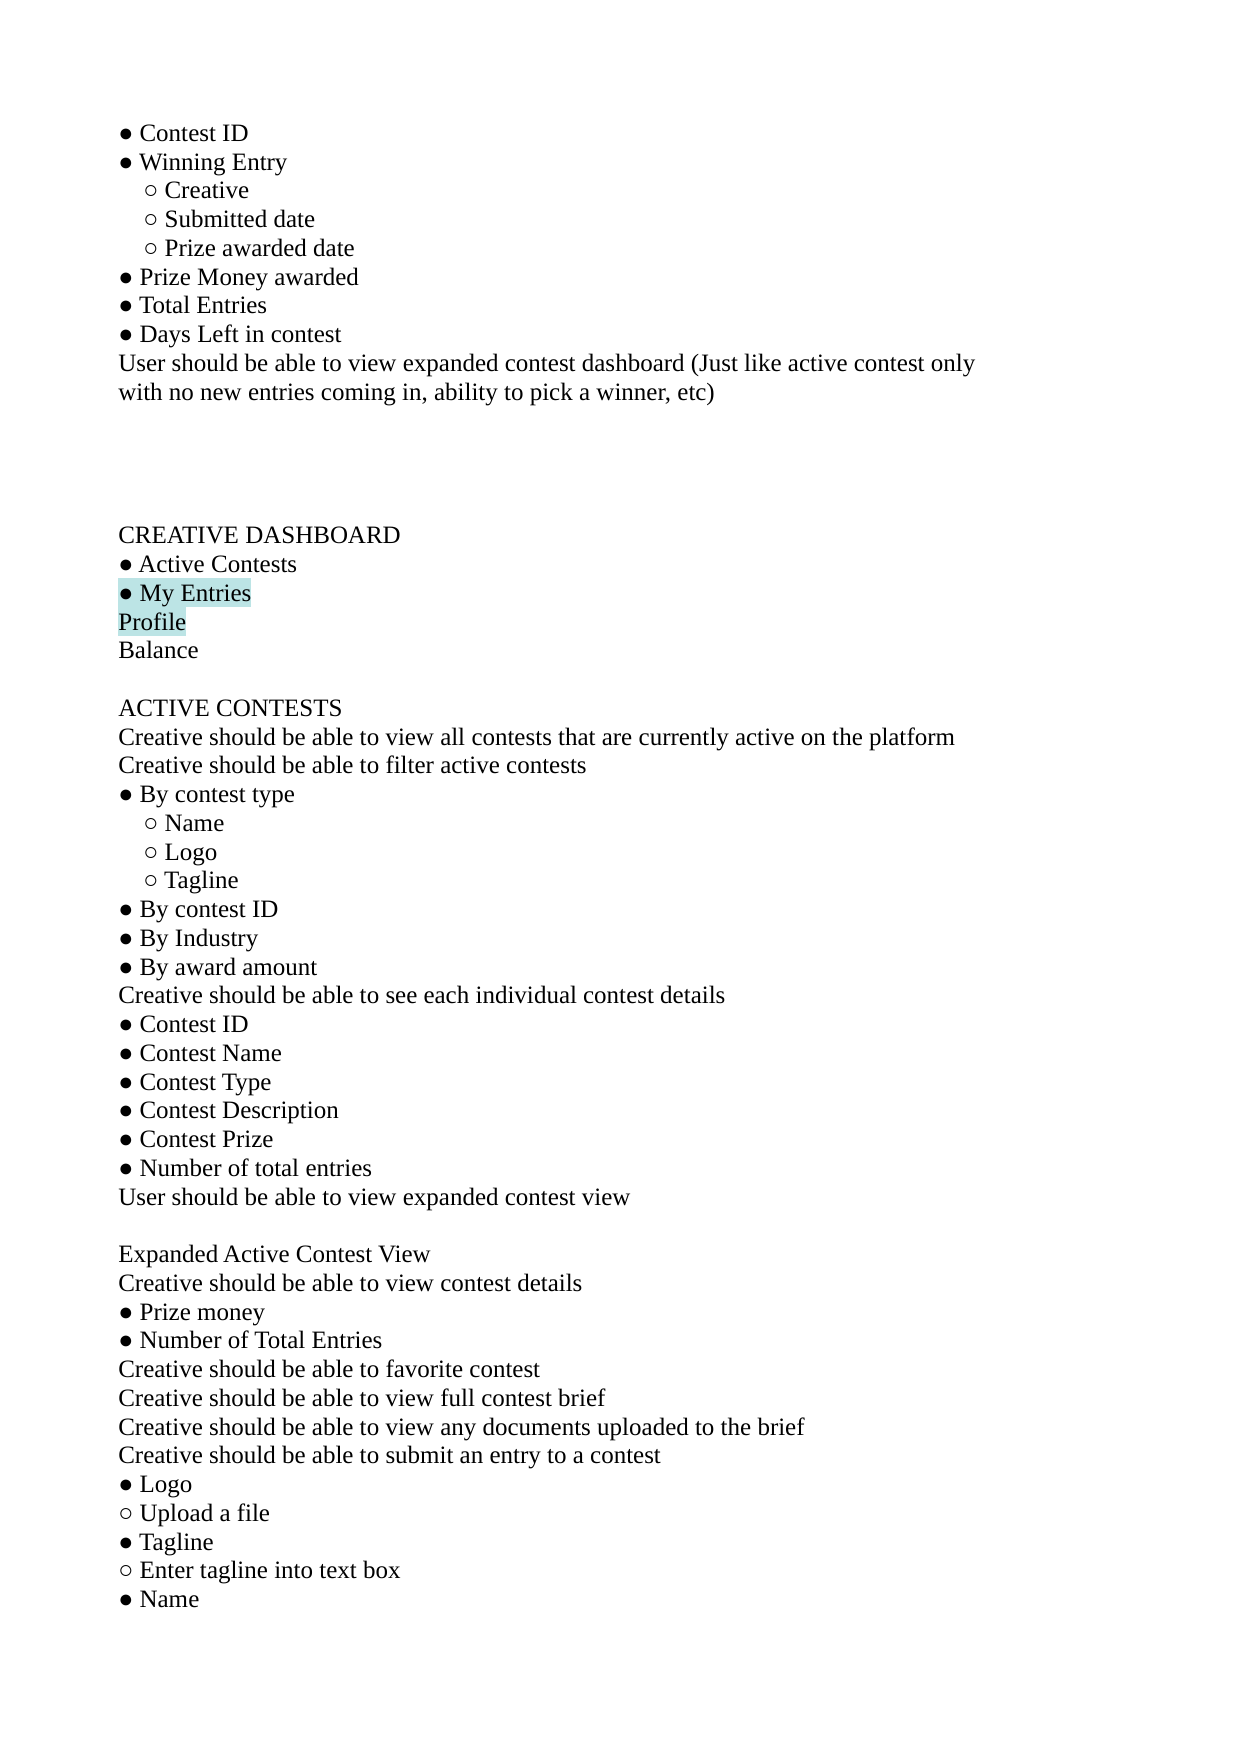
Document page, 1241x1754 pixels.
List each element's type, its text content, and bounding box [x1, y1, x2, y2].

text ● By Industry [118, 923, 1122, 952]
text ● Contest Description [118, 1096, 1122, 1124]
text ● Contest ID [118, 1009, 1122, 1038]
text User should be able to view expanded contest view [118, 1182, 1122, 1211]
text ● Number of total entries [118, 1153, 1122, 1182]
text Expanded Active Contest View [118, 1239, 1122, 1268]
text Creative should be able to view contest details [118, 1268, 1122, 1297]
text ● Logo [118, 1469, 1122, 1498]
text ● Name [118, 1584, 1122, 1613]
text Creative should be able to see each individual contest details [118, 981, 1122, 1009]
text Profile [118, 607, 1122, 636]
text Creative should be able to favorite contest [118, 1354, 1122, 1383]
text ○ Upload a file [118, 1498, 1122, 1527]
text Balance [118, 636, 1122, 664]
text ● Contest Prize [118, 1124, 1122, 1153]
text ● By contest ID [118, 894, 1122, 923]
text ● Total Entries [118, 291, 1122, 319]
text ● By award amount [118, 952, 1122, 981]
text CREATIVE DASHBOARD [118, 521, 1122, 549]
text ○ Submitted date [118, 204, 1122, 233]
text ○ Prize awarded date [118, 233, 1122, 262]
text ● By contest type [118, 779, 1122, 808]
text ● Days Left in contest [118, 319, 1122, 348]
text Creative should be able to view all contests that are currently active on the platform [118, 722, 1122, 751]
text ACTIVE CONTESTS [118, 693, 1122, 722]
text ● My Entries [118, 578, 1122, 607]
text Creative should be able to view full contest brief [118, 1383, 1122, 1412]
text with no new entries coming in, ability to pick a winner, etc) [118, 377, 1122, 406]
text ● Contest ID [118, 118, 1122, 147]
text ● Prize money [118, 1297, 1122, 1326]
text Creative should be able to submit an entry to a contest [118, 1441, 1122, 1469]
text Creative should be able to filter active contests [118, 751, 1122, 779]
text ○ Logo [118, 837, 1122, 866]
text Creative should be able to view any documents uploaded to the brief [118, 1412, 1122, 1441]
text ● Number of Total Entries [118, 1326, 1122, 1354]
text ● Active Contests [118, 549, 1122, 578]
text ○ Creative [118, 176, 1122, 204]
text ● Tagline [118, 1527, 1122, 1556]
text ● Prize Money awarded [118, 262, 1122, 291]
text User should be able to view expanded contest dashboard (Just like active contest only [118, 348, 1122, 377]
text ● Winning Entry [118, 147, 1122, 176]
text ● Contest Type [118, 1067, 1122, 1096]
text ○ Enter tagline into text box [118, 1556, 1122, 1584]
text ○ Tagline [118, 866, 1122, 894]
text ● Contest Name [118, 1038, 1122, 1067]
text ○ Name [118, 808, 1122, 837]
